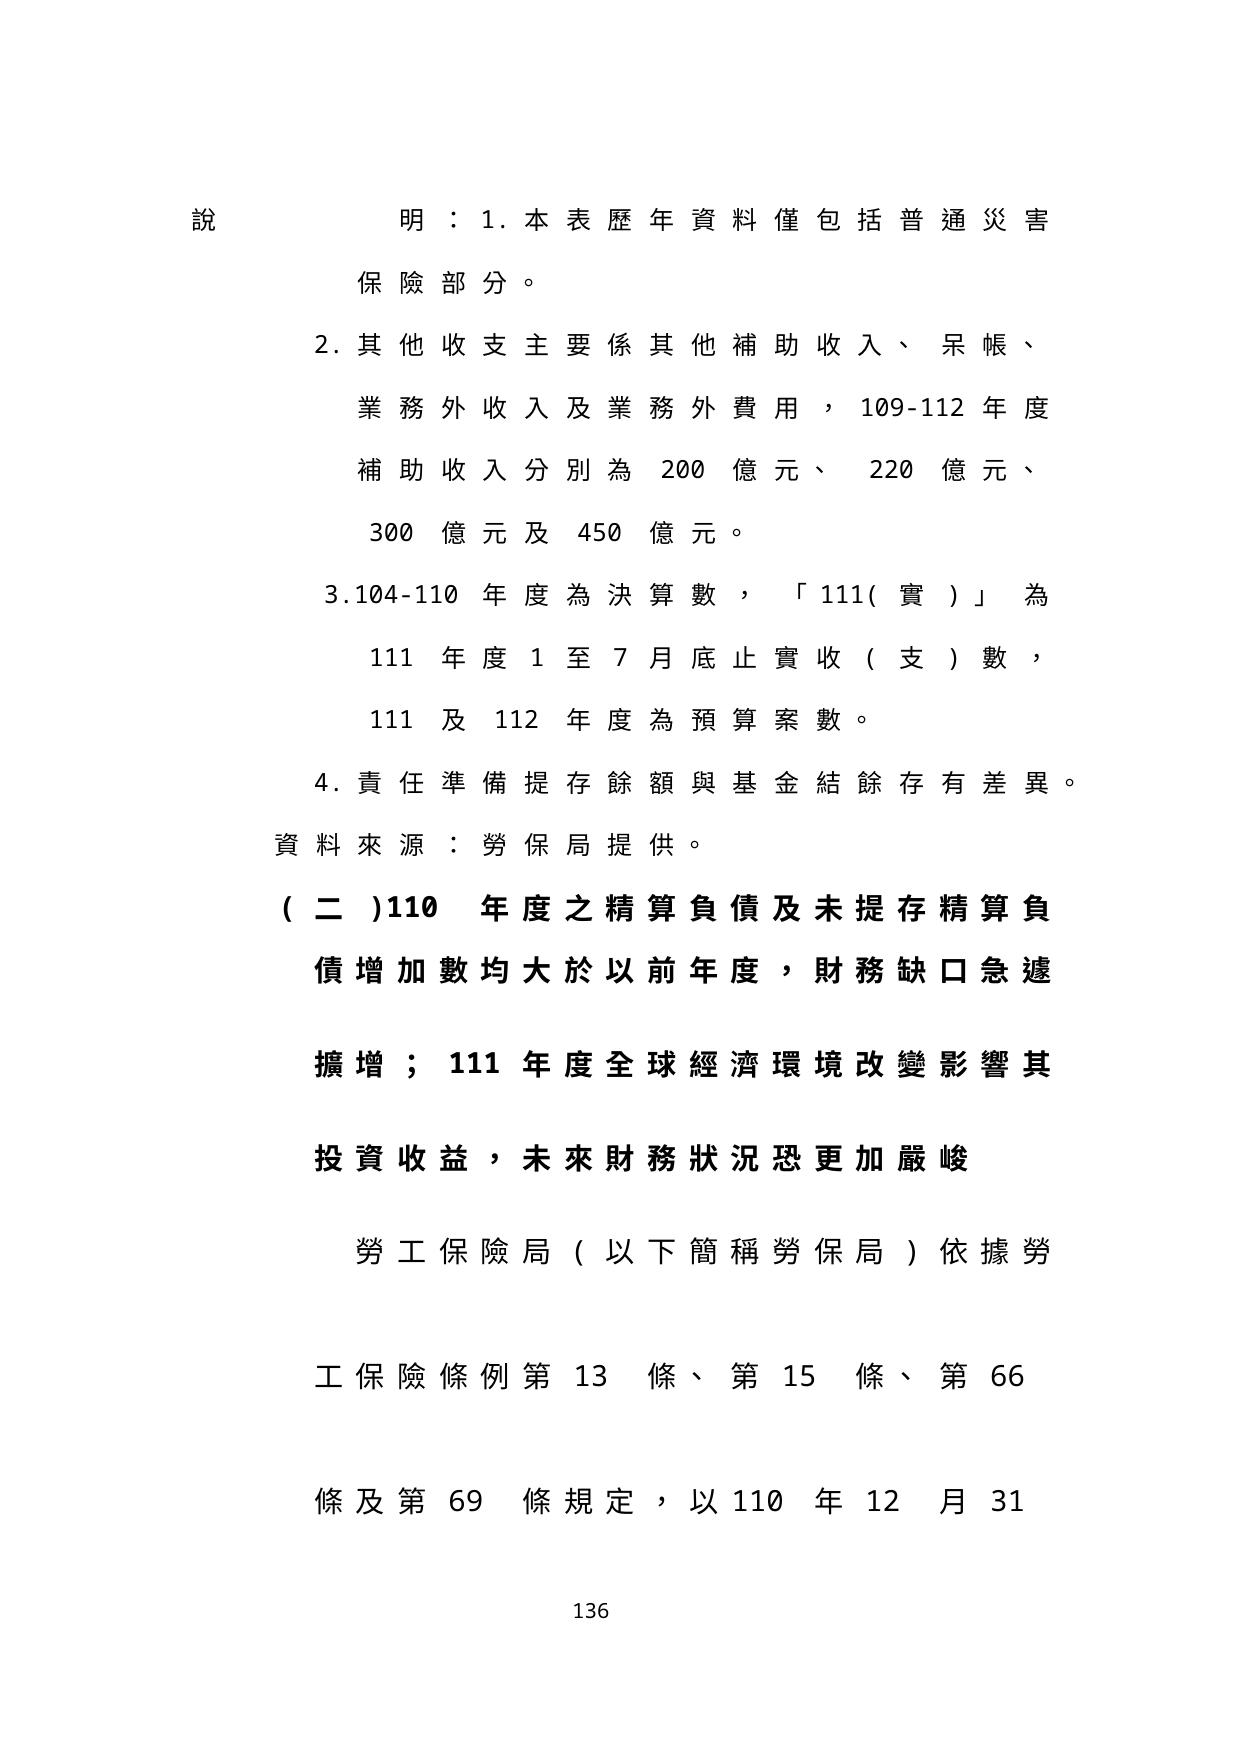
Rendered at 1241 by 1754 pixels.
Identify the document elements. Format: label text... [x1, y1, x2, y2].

text 勞工保險局(以下簡稱勞保局)依據勞工保險條例第13 條、第15 條、第66 條及第69 條規定，以110 年12 月31 [271, 1177, 1058, 1552]
text (二)110 年度之精算負債及未提存精算負債增加數均大於以前年度，財務缺口急遽擴增；111年度全球經濟環境改變影響其投資收益，未來財務狀況恐更加嚴峻 [242, 865, 1058, 1177]
text 資料來源：勞保局提供。 [242, 802, 1058, 865]
text 說 明：1.本表歷年資料僅包括普通災害保險部分。 [183, 177, 1058, 302]
text 2.其他收支主要係其他補助收入、呆帳、業務外收入及業務外費用，109-112年度補助收入分別為200億元、220億元、300億元及450億元。 [301, 302, 1058, 552]
text 3.104-110年度為決算數，「111(實)」為111年度1至7月底止實收(支)數，111及112年度為預算案數。 [301, 552, 1058, 740]
text 4.責任準備提存餘額與基金結餘存有差異。 [301, 740, 1058, 802]
